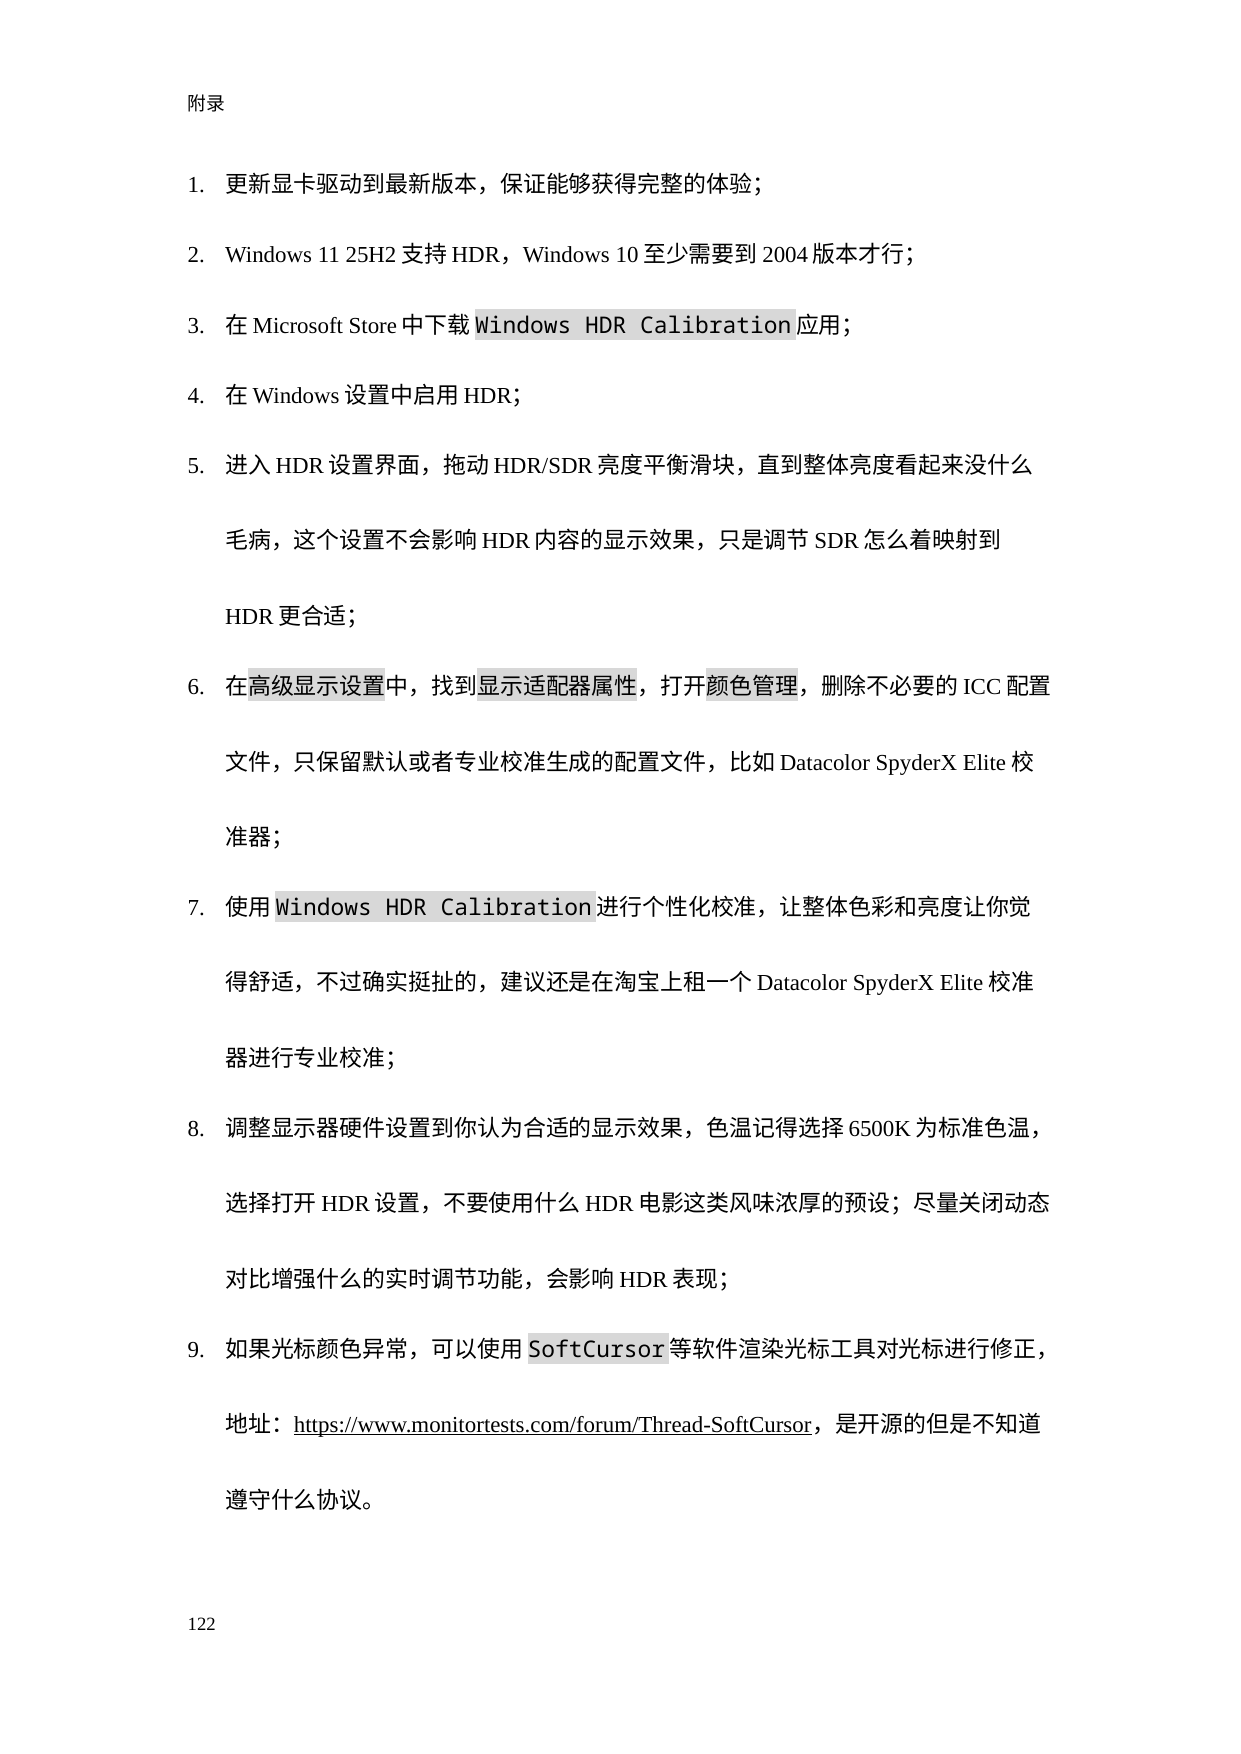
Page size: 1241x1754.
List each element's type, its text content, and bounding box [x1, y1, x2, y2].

list Windows 11 25H2支持HDR，Windows 10至少需要到2004版本才行； [187, 220, 1053, 285]
list 进入HDR设置界面，拖动HDR/SDR亮度平衡滑块，直到整体亮度看起来没什么毛病，这个设置不会影响HDR内容的显示效果，只是调节SDR怎么着映射到HDR更合适； [187, 431, 1053, 647]
list 更新显卡驱动到最新版本，保证能够获得完整的体验； [187, 150, 1053, 215]
list 在Microsoft Store中下载Windows HDR Calibration应用； [187, 291, 1053, 356]
list 使用Windows HDR Calibration进行个性化校准，让整体色彩和亮度让你觉得舒适，不过确实挺扯的，建议还是在淘宝上租一个Datacolor SpyderX Elite校准器进行专业校准； [187, 873, 1053, 1089]
list 在高级显示设置中，找到显示适配器属性，打开颜色管理，删除不必要的ICC配置文件，只保留默认或者专业校准生成的配置文件，比如Datacolor SpyderX Elite校准器； [187, 652, 1053, 868]
list 在Windows设置中启用HDR； [187, 361, 1053, 426]
list 调整显示器硬件设置到你认为合适的显示效果，色温记得选择6500K为标准色温，选择打开HDR设置，不要使用什么HDR电影这类风味浓厚的预设；尽量关闭动态对比增强什么的实时调节功能，会影响HDR表现； [187, 1094, 1053, 1310]
list 如果光标颜色异常，可以使用SoftCursor等软件渲染光标工具对光标进行修正，地址：https://www.monitortests.com/forum/Thread-SoftCursor，是开源的但是不知道遵守什么协议。 [187, 1315, 1053, 1531]
